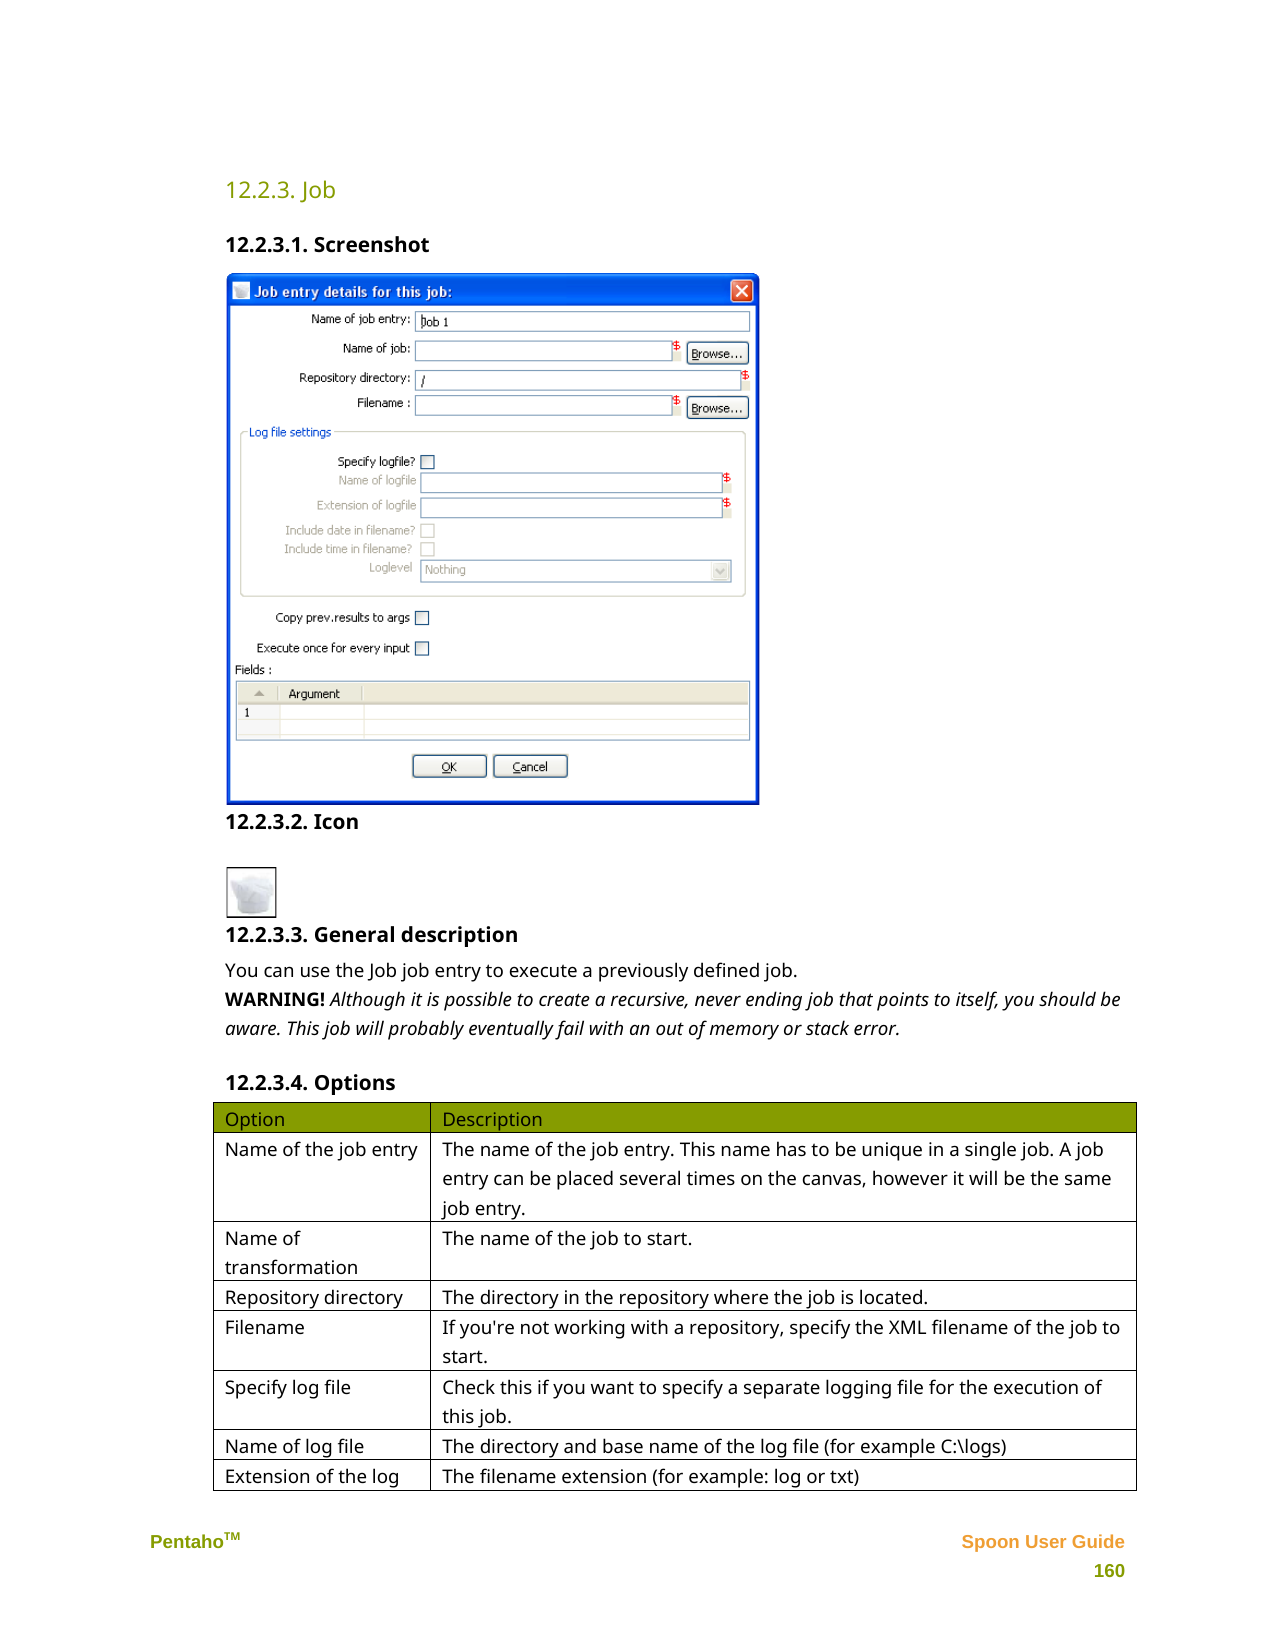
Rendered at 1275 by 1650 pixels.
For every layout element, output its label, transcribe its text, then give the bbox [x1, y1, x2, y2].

table_cell Name of log file [214, 1430, 430, 1459]
table_cell Extension of the log [214, 1460, 430, 1489]
table_cell Specify log file [214, 1371, 430, 1429]
table_header Description [431, 1103, 1136, 1132]
table_cell Name of transformation [214, 1222, 430, 1280]
table_cell The filename extension (for example: log or txt) [431, 1460, 1136, 1489]
table_cell Filename [214, 1311, 430, 1370]
table_cell Name of the job entry [214, 1133, 430, 1221]
subtitle 12.2.3.2. Icon [225, 807, 1125, 835]
table_header Option [214, 1103, 430, 1132]
table_cell The name of the job entry. This name has to be unique in a single job. A job entry can be placed several times on the canvas, however it will be the same job entry. [431, 1133, 1136, 1221]
table_cell The name of the job to start. [431, 1222, 1136, 1280]
table_cell Repository directory [214, 1281, 430, 1310]
subtitle 12.2.3. Job [225, 175, 1125, 204]
table_cell Check this if you want to specify a separate logging file for the execution of this job. [431, 1371, 1136, 1429]
subtitle 12.2.3.1. Screenshot [225, 229, 1125, 258]
picture [226, 867, 277, 918]
text WARNING! Although it is possible to create a recursive, never ending job that points to itself, you should be aware. This job will probably eventually fail with an out of memory or stack error. [225, 983, 1125, 1042]
table_cell If you're not working with a repository, specify the XML filename of the job to start. [431, 1311, 1136, 1370]
subtitle 12.2.3.3. General description [225, 920, 1125, 948]
text You can use the Job job entry to execute a previously defined job. [225, 954, 1125, 983]
table_cell The directory and base name of the log file (for example C:\logs) [431, 1430, 1136, 1459]
picture [226, 273, 760, 805]
table_cell The directory in the repository where the job is located. [431, 1281, 1136, 1310]
subtitle 12.2.3.4. Options [225, 1067, 1125, 1096]
